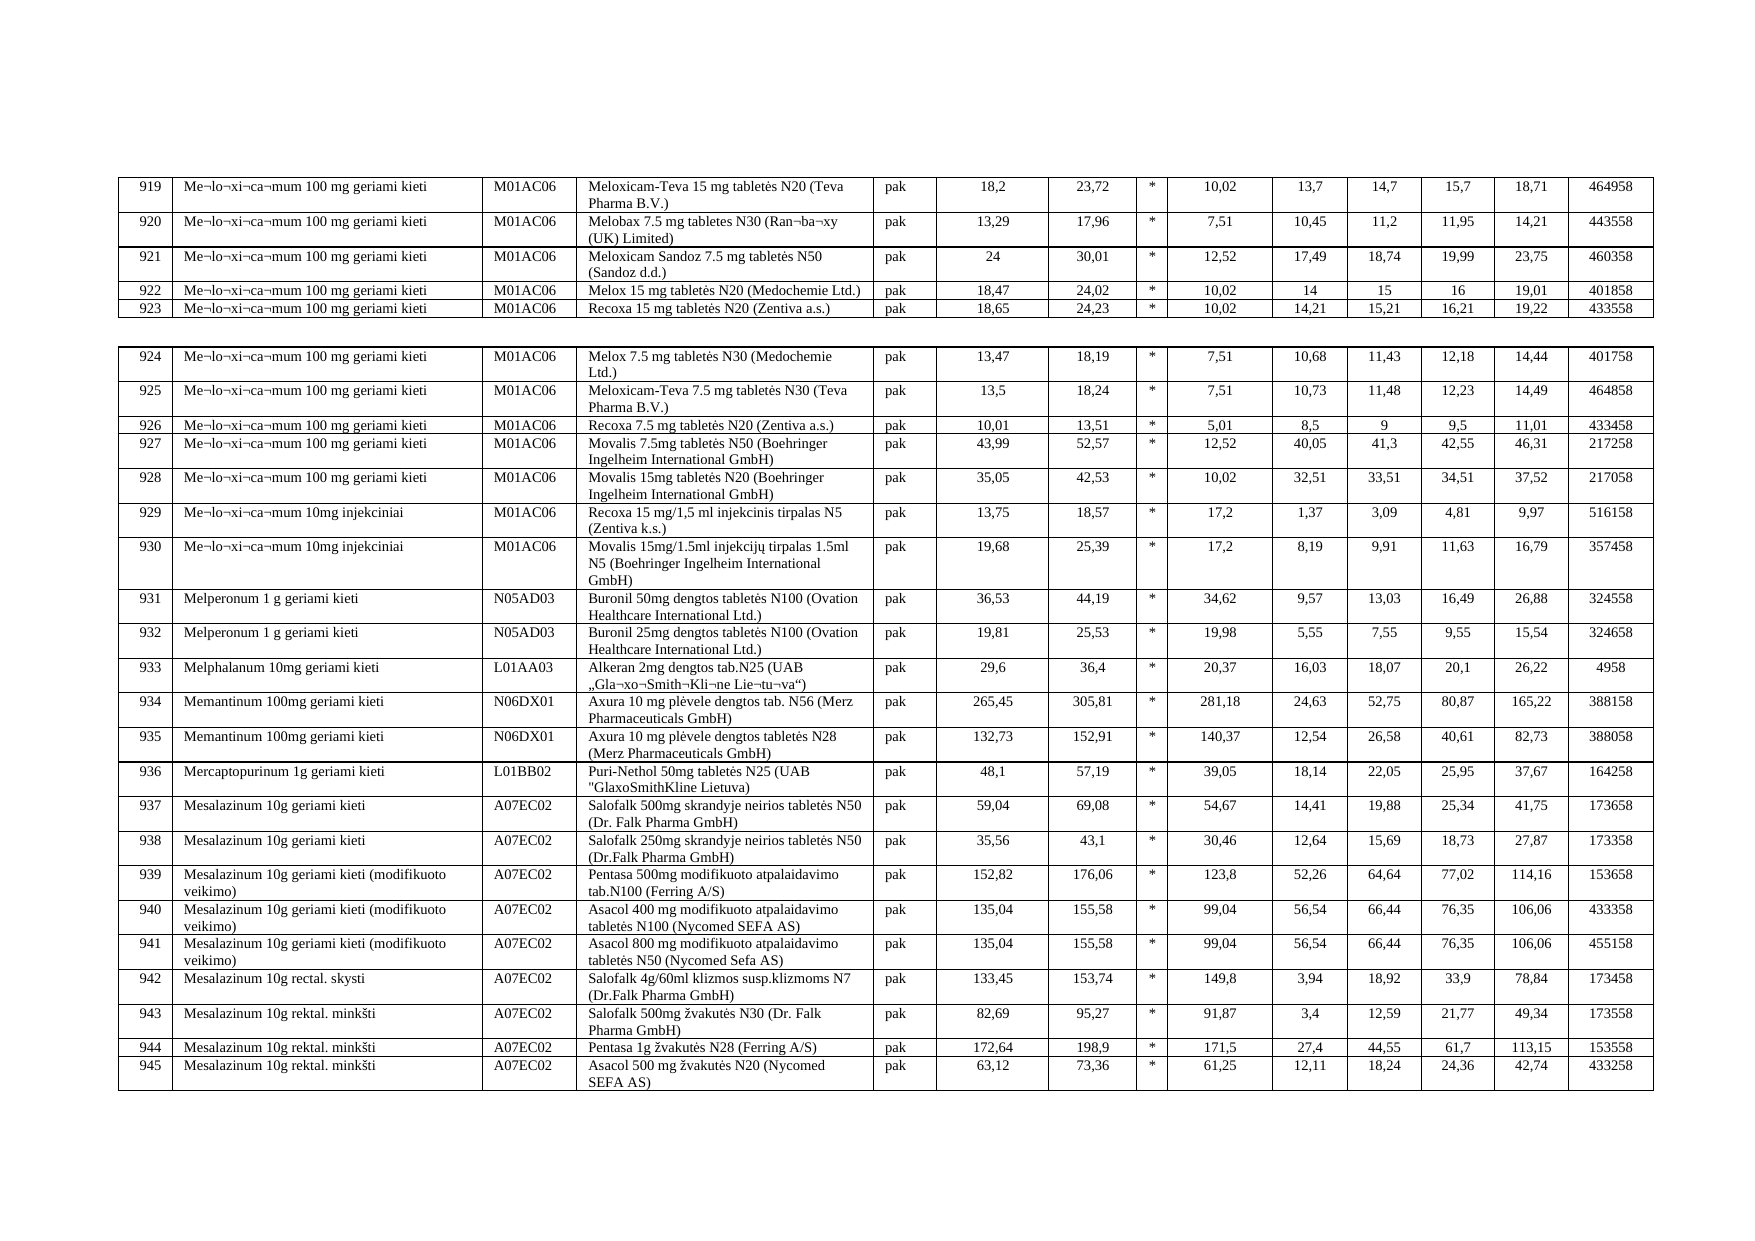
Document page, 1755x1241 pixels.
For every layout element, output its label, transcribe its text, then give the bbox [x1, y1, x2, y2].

table_cell 455158 [1569, 935, 1653, 969]
table_cell 30,01 [1049, 248, 1136, 281]
table_cell 25,95 [1422, 763, 1494, 796]
table_cell Pentasa 1g žvakutės N28 (Ferring A/S) [577, 1039, 873, 1056]
table_cell 99,04 [1168, 901, 1272, 934]
table_cell 9,5 [1422, 417, 1494, 433]
table_cell 36,53 [937, 590, 1048, 623]
table_cell 20,1 [1422, 659, 1494, 692]
table_cell 4958 [1569, 659, 1653, 692]
table_cell 931 [119, 590, 172, 623]
table_cell 19,81 [937, 624, 1048, 658]
table_cell 24 [937, 248, 1048, 281]
table_cell Melperonum 1 g geriami kieti [173, 624, 482, 658]
table_cell 123,8 [1168, 866, 1272, 900]
table_cell 16,03 [1273, 659, 1347, 692]
table_cell 76,35 [1422, 935, 1494, 969]
table_cell 61,25 [1168, 1057, 1272, 1090]
table_cell 15,7 [1422, 178, 1494, 212]
table_cell 18,71 [1495, 178, 1568, 212]
table_cell 16,21 [1422, 300, 1494, 317]
table_cell pak [874, 213, 936, 246]
table_header 18,19 [1049, 348, 1136, 381]
table_cell 464958 [1569, 178, 1653, 212]
table_cell 8,19 [1273, 538, 1347, 588]
table_cell 152,82 [937, 866, 1048, 900]
table_cell 920 [119, 213, 172, 246]
table_cell Memantinum 100mg geriami kieti [173, 728, 482, 761]
table_cell 19,99 [1422, 248, 1494, 281]
table_cell Me¬lo¬xi¬ca¬mum 100 mg geriami kieti [173, 178, 482, 212]
table_cell Salofalk 500mg žvakutės N30 (Dr. Falk Pharma GmbH) [577, 1005, 873, 1038]
table_cell 433458 [1569, 417, 1653, 433]
table_cell 24,23 [1049, 300, 1136, 317]
table_cell 56,54 [1273, 901, 1347, 934]
table_cell * [1137, 901, 1167, 934]
table_cell 939 [119, 866, 172, 900]
table_cell 516158 [1569, 504, 1653, 537]
table_cell 69,08 [1049, 797, 1136, 831]
table_cell 928 [119, 469, 172, 502]
table_cell 173458 [1569, 970, 1653, 1003]
table_cell 7,55 [1348, 624, 1421, 658]
table_cell 41,75 [1495, 797, 1568, 831]
table_cell 11,48 [1348, 382, 1421, 416]
table_header Melox 7.5 mg tabletės N30 (Medochemie Ltd.) [577, 348, 873, 381]
table_header Me¬lo¬xi¬ca¬mum 100 mg geriami kieti [173, 348, 482, 381]
table_cell 933 [119, 659, 172, 692]
table_cell 944 [119, 1039, 172, 1056]
table_cell pak [874, 693, 936, 727]
table_cell A07EC02 [483, 935, 576, 969]
table_cell pak [874, 659, 936, 692]
table_cell 927 [119, 434, 172, 468]
table_cell 57,19 [1049, 763, 1136, 796]
table_cell 35,05 [937, 469, 1048, 502]
table_cell 934 [119, 693, 172, 727]
table_cell 7,51 [1168, 213, 1272, 246]
table_cell 13,51 [1049, 417, 1136, 433]
table_cell 34,62 [1168, 590, 1272, 623]
table_cell 59,04 [937, 797, 1048, 831]
table_cell M01AC06 [483, 417, 576, 433]
table_cell 11,95 [1422, 213, 1494, 246]
table_cell 35,56 [937, 832, 1048, 865]
table_cell 30,46 [1168, 832, 1272, 865]
table_cell Recoxa 7.5 mg tabletės N20 (Zentiva a.s.) [577, 417, 873, 433]
table_cell 12,52 [1168, 248, 1272, 281]
table_cell 10,02 [1168, 178, 1272, 212]
table_cell 29,6 [937, 659, 1048, 692]
table_cell 149,8 [1168, 970, 1272, 1003]
table_cell 152,91 [1049, 728, 1136, 761]
table_header 13,47 [937, 348, 1048, 381]
table_cell 18,24 [1049, 382, 1136, 416]
table_cell pak [874, 538, 936, 588]
table_cell 113,15 [1495, 1039, 1568, 1056]
table_cell pak [874, 901, 936, 934]
table_cell 443558 [1569, 213, 1653, 246]
table_cell Me¬lo¬xi¬ca¬mum 100 mg geriami kieti [173, 382, 482, 416]
table_cell Melobax 7.5 mg tabletes N30 (Ran¬ba¬xy (UK) Limited) [577, 213, 873, 246]
table_cell 77,02 [1422, 866, 1494, 900]
table_cell 66,44 [1348, 935, 1421, 969]
table_cell Me¬lo¬xi¬ca¬mum 100 mg geriami kieti [173, 417, 482, 433]
table_cell * [1137, 434, 1167, 468]
table_cell A07EC02 [483, 1039, 576, 1056]
table_cell 926 [119, 417, 172, 433]
table_cell 9,55 [1422, 624, 1494, 658]
table_header 11,43 [1348, 348, 1421, 381]
table_cell 16 [1422, 282, 1494, 299]
table_cell 3,94 [1273, 970, 1347, 1003]
table_cell 305,81 [1049, 693, 1136, 727]
table_cell 155,58 [1049, 935, 1136, 969]
table_cell Mesalazinum 10g geriami kieti [173, 797, 482, 831]
table_cell 176,06 [1049, 866, 1136, 900]
table_header 10,68 [1273, 348, 1347, 381]
table_cell * [1137, 300, 1167, 317]
table_cell 10,45 [1273, 213, 1347, 246]
table_header M01AC06 [483, 348, 576, 381]
table_cell * [1137, 538, 1167, 588]
table_cell 52,57 [1049, 434, 1136, 468]
table_cell 19,88 [1348, 797, 1421, 831]
table_cell 433558 [1569, 300, 1653, 317]
table_cell M01AC06 [483, 434, 576, 468]
table_cell 18,47 [937, 282, 1048, 299]
table_cell 930 [119, 538, 172, 588]
table_cell Salofalk 500mg skrandyje neirios tabletės N50 (Dr. Falk Pharma GmbH) [577, 797, 873, 831]
table_cell 78,84 [1495, 970, 1568, 1003]
table_cell 9,97 [1495, 504, 1568, 537]
table_cell 464858 [1569, 382, 1653, 416]
table_cell 20,37 [1168, 659, 1272, 692]
table_cell Mesalazinum 10g geriami kieti (modifikuoto veikimo) [173, 866, 482, 900]
table_cell 106,06 [1495, 935, 1568, 969]
table_cell 11,2 [1348, 213, 1421, 246]
table_cell A07EC02 [483, 1005, 576, 1038]
table_cell 135,04 [937, 935, 1048, 969]
table_cell 433258 [1569, 1057, 1653, 1090]
table_cell 16,79 [1495, 538, 1568, 588]
table_cell 13,03 [1348, 590, 1421, 623]
table_cell 173358 [1569, 832, 1653, 865]
table_cell pak [874, 1039, 936, 1056]
table_cell 13,75 [937, 504, 1048, 537]
table_cell 43,1 [1049, 832, 1136, 865]
table_cell 164258 [1569, 763, 1653, 796]
table_cell Mesalazinum 10g rectal. skysti [173, 970, 482, 1003]
table_cell pak [874, 797, 936, 831]
table_cell 46,31 [1495, 434, 1568, 468]
table_cell 19,98 [1168, 624, 1272, 658]
table_cell 23,72 [1049, 178, 1136, 212]
table_cell 388058 [1569, 728, 1653, 761]
table_cell Asacol 400 mg modifikuoto atpalaidavimo tabletės N100 (Nycomed SEFA AS) [577, 901, 873, 934]
table_cell Mesalazinum 10g rektal. minkšti [173, 1039, 482, 1056]
table_cell pak [874, 728, 936, 761]
table_cell 357458 [1569, 538, 1653, 588]
table_cell Movalis 15mg/1.5ml injekcijų tirpalas 1.5ml N5 (Boehringer Ingelheim International GmbH) [577, 538, 873, 588]
table_cell Mesalazinum 10g rektal. minkšti [173, 1057, 482, 1090]
table_cell 32,51 [1273, 469, 1347, 502]
table_cell A07EC02 [483, 797, 576, 831]
table_cell 919 [119, 178, 172, 212]
table_cell 24,63 [1273, 693, 1347, 727]
table_cell 265,45 [937, 693, 1048, 727]
table_cell Meloxicam-Teva 7.5 mg tabletės N30 (Teva Pharma B.V.) [577, 382, 873, 416]
table_cell M01AC06 [483, 300, 576, 317]
table_cell 14,7 [1348, 178, 1421, 212]
table_cell 14,41 [1273, 797, 1347, 831]
table_cell 198,9 [1049, 1039, 1136, 1056]
table_cell 106,06 [1495, 901, 1568, 934]
table_cell 80,87 [1422, 693, 1494, 727]
table_cell * [1137, 832, 1167, 865]
table_cell N06DX01 [483, 728, 576, 761]
table_cell 14 [1273, 282, 1347, 299]
table_cell 937 [119, 797, 172, 831]
table_cell 135,04 [937, 901, 1048, 934]
table_cell Meloxicam-Teva 15 mg tabletės N20 (Teva Pharma B.V.) [577, 178, 873, 212]
table_cell Mesalazinum 10g geriami kieti [173, 832, 482, 865]
table_cell 155,58 [1049, 901, 1136, 934]
table_cell pak [874, 178, 936, 212]
table_cell * [1137, 728, 1167, 761]
table_cell M01AC06 [483, 178, 576, 212]
table_cell 25,34 [1422, 797, 1494, 831]
table_cell * [1137, 1057, 1167, 1090]
table_cell 27,4 [1273, 1039, 1347, 1056]
table_cell 5,01 [1168, 417, 1272, 433]
table_cell Melphalanum 10mg geriami kieti [173, 659, 482, 692]
table_header 924 [119, 348, 172, 381]
table_cell 281,18 [1168, 693, 1272, 727]
table_cell Me¬lo¬xi¬ca¬mum 100 mg geriami kieti [173, 300, 482, 317]
table_cell * [1137, 659, 1167, 692]
table_cell pak [874, 832, 936, 865]
table_cell 923 [119, 300, 172, 317]
table_cell M01AC06 [483, 248, 576, 281]
table_cell pak [874, 417, 936, 433]
table_cell A07EC02 [483, 970, 576, 1003]
table_cell 921 [119, 248, 172, 281]
table_cell Buronil 50mg dengtos tabletės N100 (Ovation Healthcare International Ltd.) [577, 590, 873, 623]
table_cell 56,54 [1273, 935, 1347, 969]
table_cell 936 [119, 763, 172, 796]
table_cell Me¬lo¬xi¬ca¬mum 100 mg geriami kieti [173, 282, 482, 299]
table_cell pak [874, 434, 936, 468]
table_cell 33,9 [1422, 970, 1494, 1003]
table_cell 9,91 [1348, 538, 1421, 588]
table_cell 12,59 [1348, 1005, 1421, 1038]
table_cell Salofalk 4g/60ml klizmos susp.klizmoms N7 (Dr.Falk Pharma GmbH) [577, 970, 873, 1003]
table_cell 9 [1348, 417, 1421, 433]
table_cell * [1137, 1005, 1167, 1038]
table_cell 12,64 [1273, 832, 1347, 865]
table_cell 217058 [1569, 469, 1653, 502]
table_cell 19,68 [937, 538, 1048, 588]
table_cell 11,63 [1422, 538, 1494, 588]
table_header 401758 [1569, 348, 1653, 381]
table_cell L01AA03 [483, 659, 576, 692]
table_cell 41,3 [1348, 434, 1421, 468]
table_cell 18,65 [937, 300, 1048, 317]
table_cell 10,02 [1168, 469, 1272, 502]
table_cell 153558 [1569, 1039, 1653, 1056]
table_cell Puri-Nethol 50mg tabletės N25 (UAB "GlaxoSmithKline Lietuva) [577, 763, 873, 796]
table_cell 48,1 [937, 763, 1048, 796]
table_cell 401858 [1569, 282, 1653, 299]
table_cell 324658 [1569, 624, 1653, 658]
table_cell pak [874, 970, 936, 1003]
table_cell 12,54 [1273, 728, 1347, 761]
table_cell 42,53 [1049, 469, 1136, 502]
table_cell 18,14 [1273, 763, 1347, 796]
table_cell * [1137, 970, 1167, 1003]
table_cell 39,05 [1168, 763, 1272, 796]
table_cell pak [874, 624, 936, 658]
table_cell 12,11 [1273, 1057, 1347, 1090]
table_cell 17,2 [1168, 504, 1272, 537]
table_cell Salofalk 250mg skrandyje neirios tabletės N50 (Dr.Falk Pharma GmbH) [577, 832, 873, 865]
table_cell A07EC02 [483, 866, 576, 900]
table_cell 173658 [1569, 797, 1653, 831]
table_cell 37,52 [1495, 469, 1568, 502]
table_cell 15,69 [1348, 832, 1421, 865]
table_cell 172,64 [937, 1039, 1048, 1056]
table_cell 18,24 [1348, 1057, 1421, 1090]
table_cell Recoxa 15 mg/1,5 ml injekcinis tirpalas N5 (Zentiva k.s.) [577, 504, 873, 537]
table_cell 33,51 [1348, 469, 1421, 502]
table_cell 8,5 [1273, 417, 1347, 433]
table_cell N05AD03 [483, 624, 576, 658]
table_cell 140,37 [1168, 728, 1272, 761]
table_header 7,51 [1168, 348, 1272, 381]
table_cell 941 [119, 935, 172, 969]
table_cell 940 [119, 901, 172, 934]
table_cell * [1137, 590, 1167, 623]
table_cell 938 [119, 832, 172, 865]
table_cell 3,4 [1273, 1005, 1347, 1038]
table_cell Me¬lo¬xi¬ca¬mum 100 mg geriami kieti [173, 248, 482, 281]
table_cell 18,07 [1348, 659, 1421, 692]
table_cell * [1137, 178, 1167, 212]
table_cell A07EC02 [483, 901, 576, 934]
table_cell M01AC06 [483, 504, 576, 537]
table_cell pak [874, 1057, 936, 1090]
table_cell * [1137, 248, 1167, 281]
table_cell 13,29 [937, 213, 1048, 246]
table_cell 11,01 [1495, 417, 1568, 433]
table_cell 3,09 [1348, 504, 1421, 537]
table_cell 153658 [1569, 866, 1653, 900]
table_cell Me¬lo¬xi¬ca¬mum 10mg injekciniai [173, 538, 482, 588]
table_cell pak [874, 935, 936, 969]
table_header * [1137, 348, 1167, 381]
table_cell * [1137, 213, 1167, 246]
table_cell 929 [119, 504, 172, 537]
table_cell Axura 10 mg plėvele dengtos tabletės N28 (Merz Pharmaceuticals GmbH) [577, 728, 873, 761]
table_cell pak [874, 763, 936, 796]
table_cell 52,26 [1273, 866, 1347, 900]
table_cell Axura 10 mg plėvele dengtos tab. N56 (Merz Pharmaceuticals GmbH) [577, 693, 873, 727]
table_cell * [1137, 282, 1167, 299]
table_cell 12,23 [1422, 382, 1494, 416]
table_cell 19,22 [1495, 300, 1568, 317]
table_cell * [1137, 1039, 1167, 1056]
table_cell 18,2 [937, 178, 1048, 212]
table_cell 7,51 [1168, 382, 1272, 416]
table_cell 925 [119, 382, 172, 416]
table_cell 13,7 [1273, 178, 1347, 212]
table_cell Pentasa 500mg modifikuoto atpalaidavimo tab.N100 (Ferring A/S) [577, 866, 873, 900]
table_cell 42,55 [1422, 434, 1494, 468]
table_cell 44,19 [1049, 590, 1136, 623]
table_cell 52,75 [1348, 693, 1421, 727]
table_cell 21,77 [1422, 1005, 1494, 1038]
table_cell 42,74 [1495, 1057, 1568, 1090]
table_cell 14,21 [1495, 213, 1568, 246]
table_cell 165,22 [1495, 693, 1568, 727]
table_cell Mesalazinum 10g geriami kieti (modifikuoto veikimo) [173, 935, 482, 969]
table_cell * [1137, 382, 1167, 416]
table_cell 4,81 [1422, 504, 1494, 537]
table_cell 1,37 [1273, 504, 1347, 537]
table_cell pak [874, 248, 936, 281]
table_cell 44,55 [1348, 1039, 1421, 1056]
table_cell 945 [119, 1057, 172, 1090]
table_cell 27,87 [1495, 832, 1568, 865]
table_cell Me¬lo¬xi¬ca¬mum 100 mg geriami kieti [173, 434, 482, 468]
table_cell 14,49 [1495, 382, 1568, 416]
table_cell pak [874, 382, 936, 416]
table_header pak [874, 348, 936, 381]
table_cell M01AC06 [483, 213, 576, 246]
table_cell 18,92 [1348, 970, 1421, 1003]
table_cell 66,44 [1348, 901, 1421, 934]
table_cell M01AC06 [483, 469, 576, 502]
table_cell 19,01 [1495, 282, 1568, 299]
table_cell * [1137, 763, 1167, 796]
table_cell 16,49 [1422, 590, 1494, 623]
table_cell 82,69 [937, 1005, 1048, 1038]
table_cell L01BB02 [483, 763, 576, 796]
table_cell 64,64 [1348, 866, 1421, 900]
table_cell 922 [119, 282, 172, 299]
table_cell 10,02 [1168, 300, 1272, 317]
table_cell 324558 [1569, 590, 1653, 623]
table_cell Mesalazinum 10g rektal. minkšti [173, 1005, 482, 1038]
table_cell * [1137, 624, 1167, 658]
table_cell 73,36 [1049, 1057, 1136, 1090]
table_cell 36,4 [1049, 659, 1136, 692]
table_cell Asacol 500 mg žvakutės N20 (Nycomed SEFA AS) [577, 1057, 873, 1090]
table_cell pak [874, 300, 936, 317]
table_cell N06DX01 [483, 693, 576, 727]
table_cell pak [874, 282, 936, 299]
table_cell 82,73 [1495, 728, 1568, 761]
table_cell 935 [119, 728, 172, 761]
table_cell 91,87 [1168, 1005, 1272, 1038]
table_cell 25,53 [1049, 624, 1136, 658]
table_cell 217258 [1569, 434, 1653, 468]
table_cell pak [874, 866, 936, 900]
table_cell 18,73 [1422, 832, 1494, 865]
table_cell 40,61 [1422, 728, 1494, 761]
table_header 14,44 [1495, 348, 1568, 381]
table_cell 114,16 [1495, 866, 1568, 900]
table_cell * [1137, 504, 1167, 537]
table_cell Memantinum 100mg geriami kieti [173, 693, 482, 727]
table_cell 15 [1348, 282, 1421, 299]
table_cell M01AC06 [483, 382, 576, 416]
table_cell 17,96 [1049, 213, 1136, 246]
table_cell 49,34 [1495, 1005, 1568, 1038]
table_cell Melox 15 mg tabletės N20 (Medochemie Ltd.) [577, 282, 873, 299]
table_cell 40,05 [1273, 434, 1347, 468]
table_cell 5,55 [1273, 624, 1347, 658]
table_cell 13,5 [937, 382, 1048, 416]
table_cell 23,75 [1495, 248, 1568, 281]
table_cell * [1137, 469, 1167, 502]
table_cell 10,02 [1168, 282, 1272, 299]
table_cell 26,88 [1495, 590, 1568, 623]
table_cell pak [874, 504, 936, 537]
table_cell Asacol 800 mg modifikuoto atpalaidavimo tabletės N50 (Nycomed Sefa AS) [577, 935, 873, 969]
table_cell Movalis 15mg tabletės N20 (Boehringer Ingelheim International GmbH) [577, 469, 873, 502]
table_cell 22,05 [1348, 763, 1421, 796]
table_cell 388158 [1569, 693, 1653, 727]
table_cell 15,21 [1348, 300, 1421, 317]
table_header 12,18 [1422, 348, 1494, 381]
table_cell pak [874, 1005, 936, 1038]
table_cell Buronil 25mg dengtos tabletės N100 (Ovation Healthcare International Ltd.) [577, 624, 873, 658]
table_cell 24,02 [1049, 282, 1136, 299]
table_cell 173558 [1569, 1005, 1653, 1038]
table_cell 10,01 [937, 417, 1048, 433]
table_cell 43,99 [937, 434, 1048, 468]
table_cell Me¬lo¬xi¬ca¬mum 100 mg geriami kieti [173, 469, 482, 502]
table_cell 460358 [1569, 248, 1653, 281]
table_cell 17,2 [1168, 538, 1272, 588]
table_cell * [1137, 417, 1167, 433]
table_cell 34,51 [1422, 469, 1494, 502]
table_cell Recoxa 15 mg tabletės N20 (Zentiva a.s.) [577, 300, 873, 317]
table_cell A07EC02 [483, 832, 576, 865]
table_cell 76,35 [1422, 901, 1494, 934]
table_cell * [1137, 935, 1167, 969]
table_cell 932 [119, 624, 172, 658]
table_cell 433358 [1569, 901, 1653, 934]
table_cell 9,57 [1273, 590, 1347, 623]
table_cell * [1137, 866, 1167, 900]
table_cell 132,73 [937, 728, 1048, 761]
table_cell 24,36 [1422, 1057, 1494, 1090]
table_cell 14,21 [1273, 300, 1347, 317]
table_cell 18,74 [1348, 248, 1421, 281]
table_cell 12,52 [1168, 434, 1272, 468]
table_cell Me¬lo¬xi¬ca¬mum 10mg injekciniai [173, 504, 482, 537]
table_cell 95,27 [1049, 1005, 1136, 1038]
table_cell 99,04 [1168, 935, 1272, 969]
table_cell M01AC06 [483, 538, 576, 588]
table_cell Melperonum 1 g geriami kieti [173, 590, 482, 623]
table_cell M01AC06 [483, 282, 576, 299]
table_cell 171,5 [1168, 1039, 1272, 1056]
table_cell pak [874, 469, 936, 502]
table_cell 153,74 [1049, 970, 1136, 1003]
table_cell Meloxicam Sandoz 7.5 mg tabletės N50 (Sandoz d.d.) [577, 248, 873, 281]
table_cell A07EC02 [483, 1057, 576, 1090]
table_cell 133,45 [937, 970, 1048, 1003]
table_cell 25,39 [1049, 538, 1136, 588]
table_cell 37,67 [1495, 763, 1568, 796]
table_cell Alkeran 2mg dengtos tab.N25 (UAB „Gla¬xo¬Smith¬Kli¬ne Lie¬tu¬va“) [577, 659, 873, 692]
table_cell N05AD03 [483, 590, 576, 623]
table_cell Mercaptopurinum 1g geriami kieti [173, 763, 482, 796]
table_cell 15,54 [1495, 624, 1568, 658]
table_cell 26,22 [1495, 659, 1568, 692]
table_cell 63,12 [937, 1057, 1048, 1090]
table_cell 942 [119, 970, 172, 1003]
table_cell 18,57 [1049, 504, 1136, 537]
table_cell 61,7 [1422, 1039, 1494, 1056]
table_cell Movalis 7.5mg tabletės N50 (Boehringer Ingelheim International GmbH) [577, 434, 873, 468]
table_cell Mesalazinum 10g geriami kieti (modifikuoto veikimo) [173, 901, 482, 934]
table_cell pak [874, 590, 936, 623]
table_cell * [1137, 797, 1167, 831]
table_cell * [1137, 693, 1167, 727]
table_cell 17,49 [1273, 248, 1347, 281]
table_cell Me¬lo¬xi¬ca¬mum 100 mg geriami kieti [173, 213, 482, 246]
table_cell 26,58 [1348, 728, 1421, 761]
table_cell 943 [119, 1005, 172, 1038]
table_cell 54,67 [1168, 797, 1272, 831]
table_cell 10,73 [1273, 382, 1347, 416]
